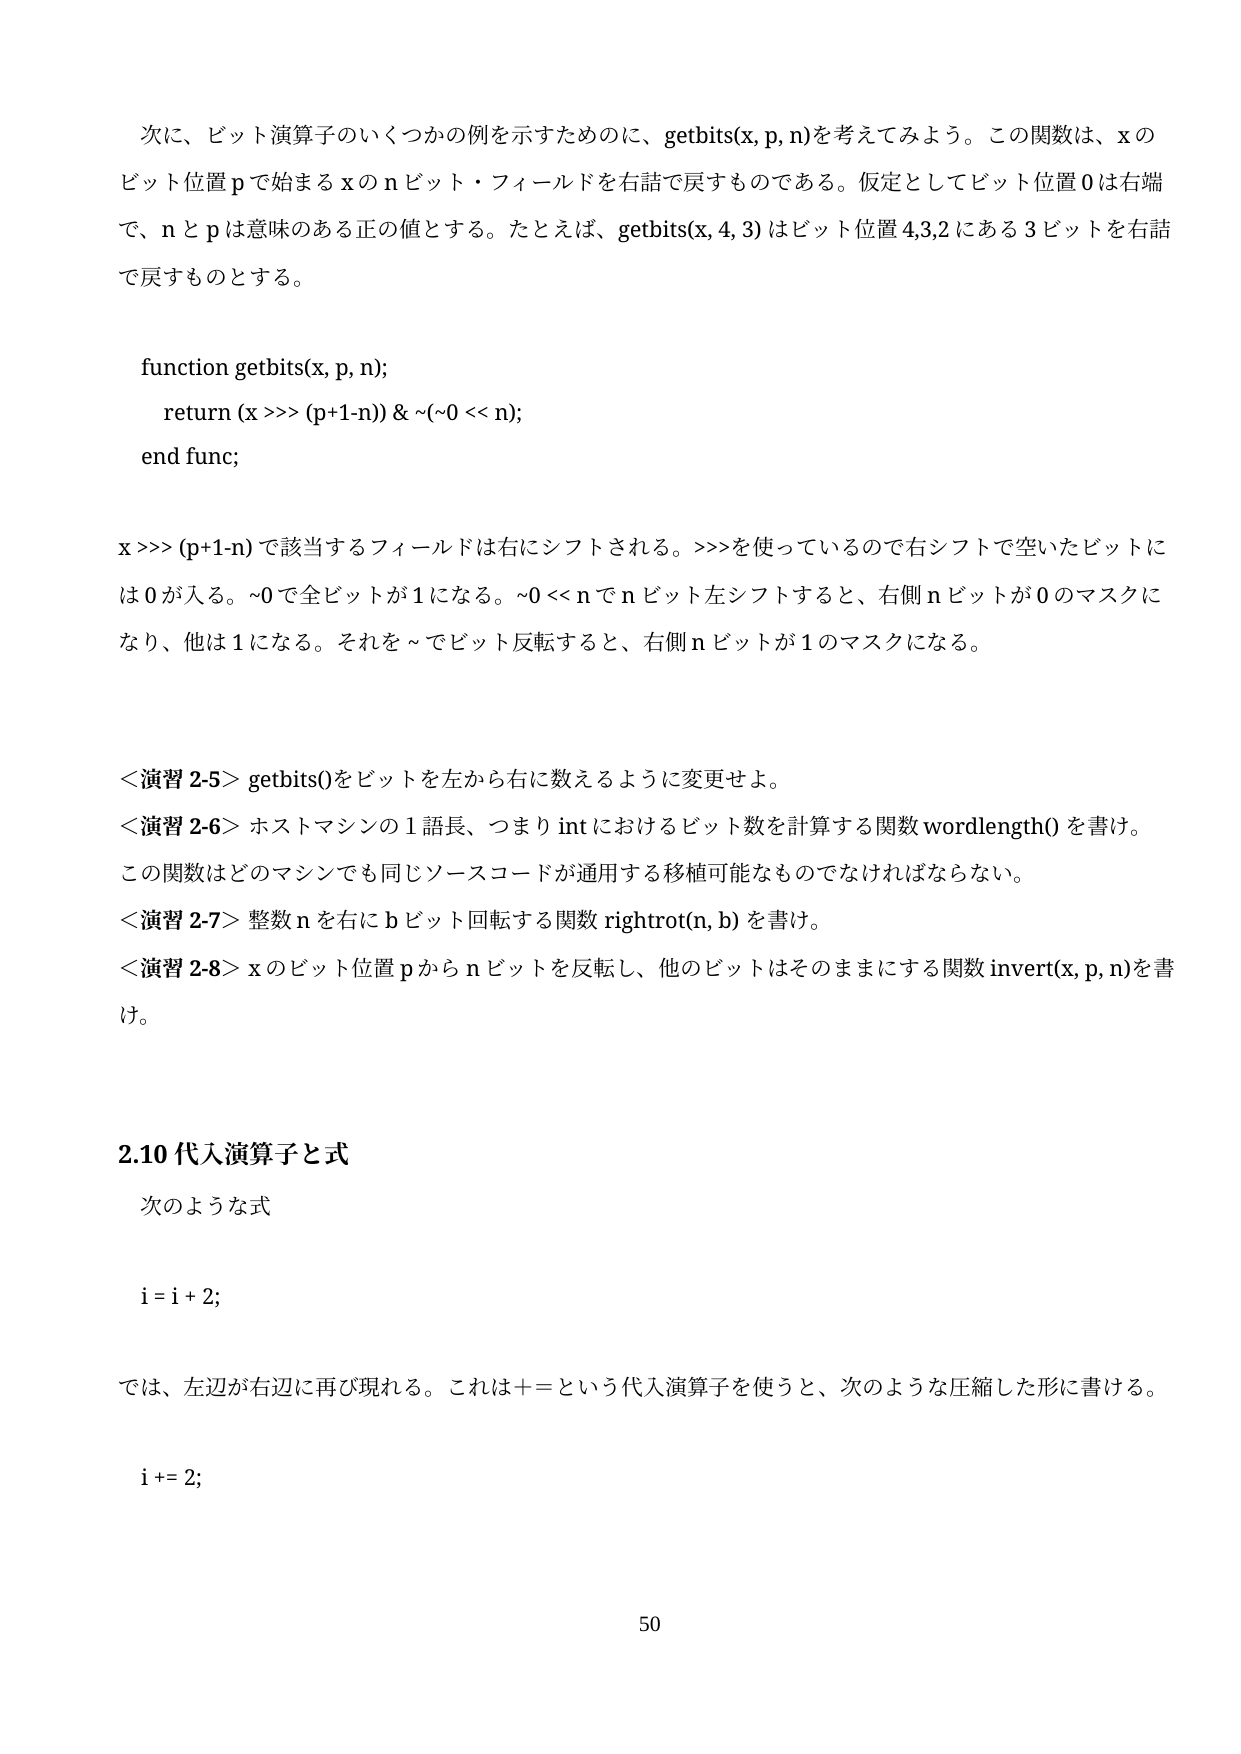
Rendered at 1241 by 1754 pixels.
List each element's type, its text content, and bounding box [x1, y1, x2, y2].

text ＜演習 2-8＞ xのビット位置pからnビットを反転し、他のビットはそのままにする関数invert(x, p, n)を書け。 [118, 951, 1181, 1030]
text では、左辺が右辺に再び現れる。これは＋＝という代入演算子を使うと、次のような圧縮した形に書ける。 [118, 1370, 1181, 1402]
text この関数はどのマシンでも同じソースコードが通用する移植可能なものでなければならない。 [118, 856, 1181, 888]
text i += 2; [118, 1462, 1181, 1492]
text end func; [118, 441, 1181, 471]
text ＜演習 2-5＞ getbits()をビットを左から右に数えるように変更せよ。 [118, 762, 1181, 793]
text ＜演習 2-7＞ 整数nを右にbビット回転する関数 rightrot(n, b) を書け。 [118, 904, 1181, 935]
text 2.10 代入演算子と式 [118, 1135, 1181, 1171]
text function getbits(x, p, n); [118, 352, 1181, 382]
text i = i + 2; [118, 1281, 1181, 1311]
text 次のような式 [118, 1189, 1181, 1220]
text 次に、ビット演算子のいくつかの例を示すためのに、getbits(x, p, n)を考えてみよう。この関数は、xのビット位置pで始まるxのnビット・フィールドを右詰で戻すものである。仮定としてビット位置0は右端で、nとpは意味のある正の値とする。たとえば、getbits(x, 4, 3) はビット位置4,3,2にある3ビットを右詰で戻すものとする。 [118, 118, 1181, 291]
text x >>> (p+1-n) で該当するフィールドは右にシフトされる。>>>を使っているので右シフトで空いたビットには0が入る。~0で全ビットが1になる。~0 << nでnビット左シフトすると、右側nビットが0のマスクになり、他は1になる。それを ~ でビット反転すると、右側nビットが1のマスクになる。 [118, 531, 1181, 657]
text return (x >>> (p+1-n)) & ~(~0 << n); [118, 397, 1181, 426]
text ＜演習 2-6＞ ホストマシンの１語長、つまりintにおけるビット数を計算する関数wordlength() を書け。 [118, 809, 1181, 841]
